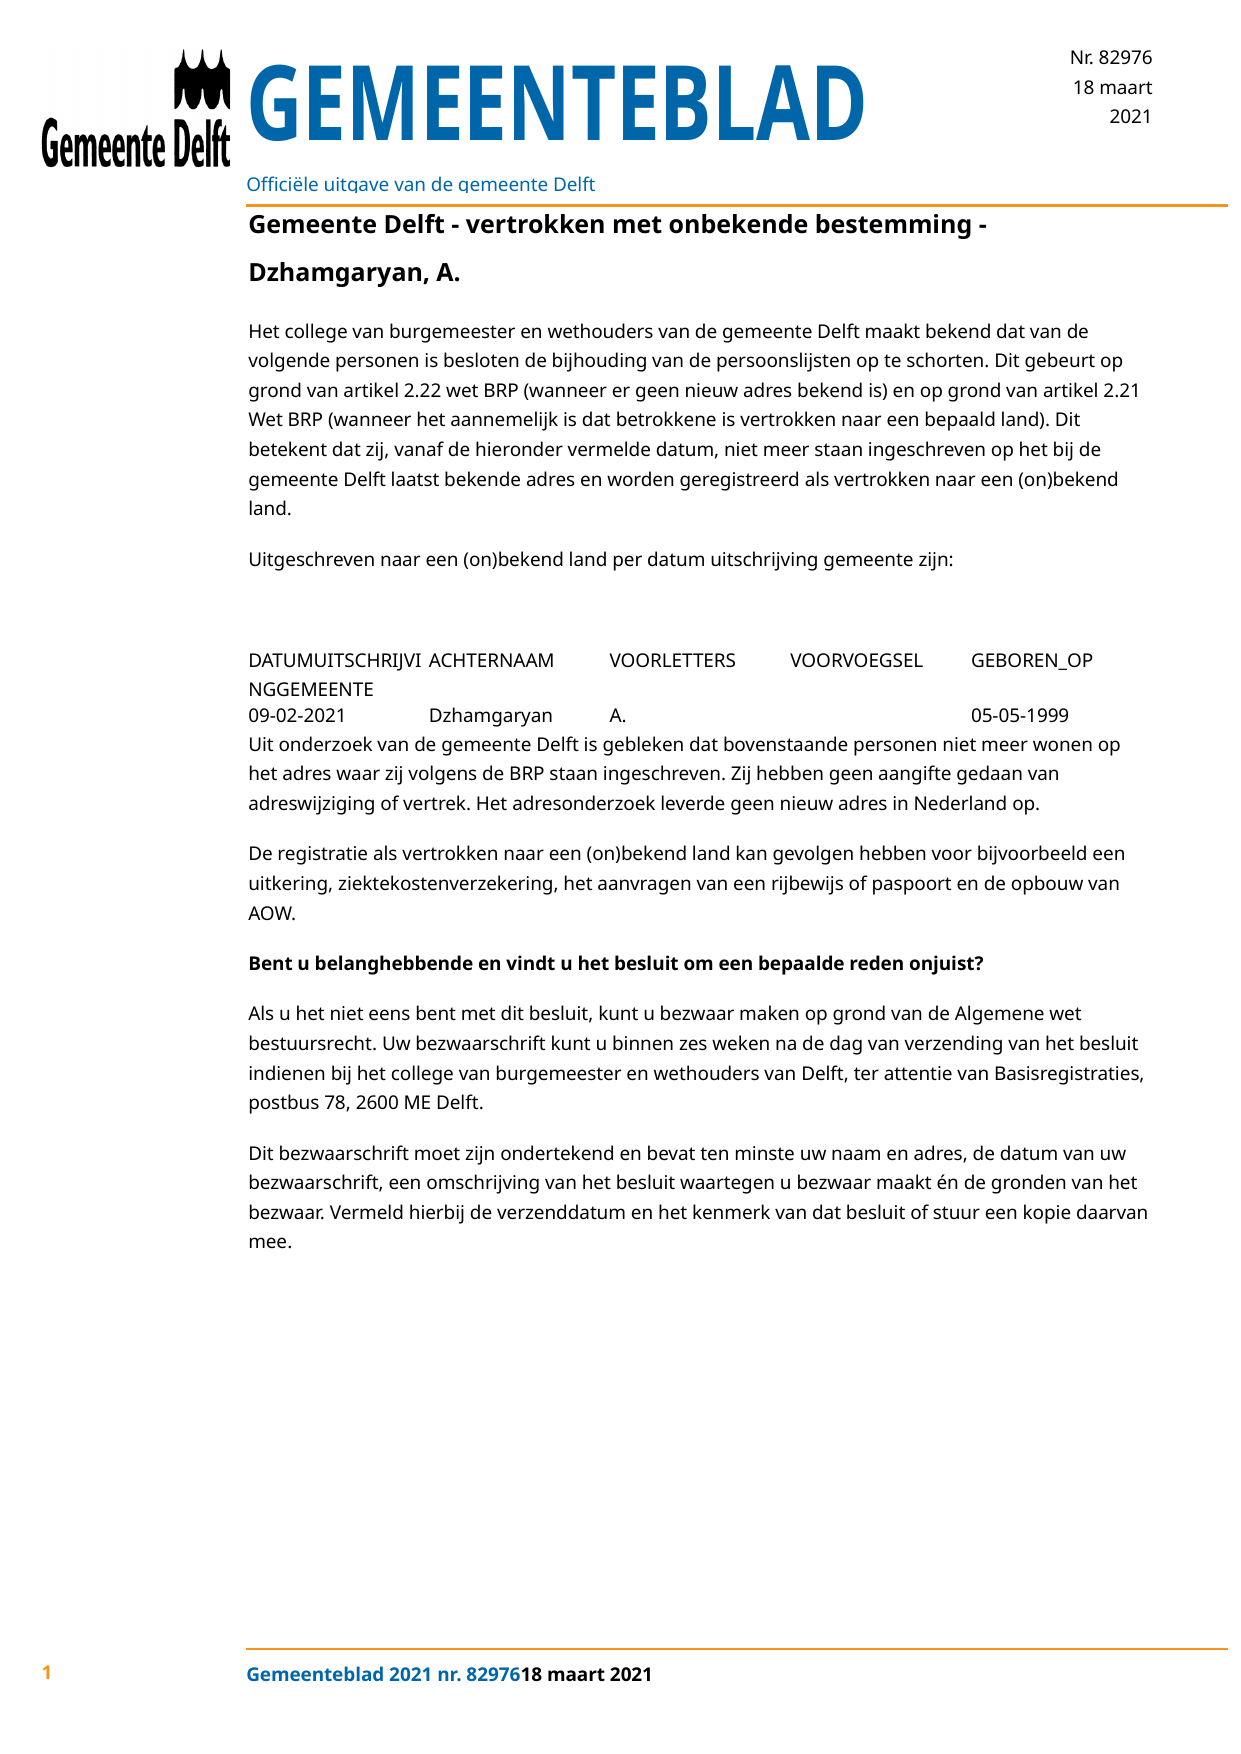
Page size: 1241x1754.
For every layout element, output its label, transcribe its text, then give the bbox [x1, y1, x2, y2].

text Bent u belanghebbende en vindt u het besluit om een bepaalde reden onjuist? [248, 950, 1152, 976]
text Dit bezwaarschrift moet zijn ondertekend en bevat ten minste uw naam en adres, de datum van uw bezwaarschrift, een omschrijving van het besluit waartegen u bezwaar maakt én de gronden van het bezwaar. Vermeld hierbij de verzenddatum en het kenmerk van dat besluit of stuur een kopie daarvan mee. [248, 1140, 1152, 1254]
text De registratie als vertrokken naar een (on)bekend land kan gevolgen hebben voor bijvoorbeeld een uitkering, ziektekostenverzekering, het aanvragen van een rijbewijs of paspoort en de opbouw van AOW. [248, 841, 1152, 926]
table_header VOORVOEGSEL [790, 647, 971, 702]
table_cell [790, 702, 971, 728]
picture [41, 47, 231, 172]
text Uitgeschreven naar een (on)bekend land per datum uitschrijving gemeente zijn: [248, 546, 1152, 572]
table_cell 09-02-2021 [248, 702, 429, 728]
table_header GEBOREN_OP [971, 647, 1152, 702]
table_header ACHTERNAAM [429, 647, 609, 702]
table_cell 05-05-1999 [971, 702, 1152, 728]
text Het college van burgemeester en wethouders van de gemeente Delft maakt bekend dat van de volgende personen is besloten de bijhouding van de persoonslijsten op te schorten. Dit gebeurt op grond van artikel 2.22 wet BRP (wanneer er geen nieuw adres bekend is) en op grond van artikel 2.21 Wet BRP (wanneer het aannemelijk is dat betrokkene is vertrokken naar een bepaald land). Dit betekent dat zij, vanaf de hieronder vermelde datum, niet meer staan ingeschreven op het bij de gemeente Delft laatst bekende adres en worden geregistreerd als vertrokken naar een (on)bekend land. [248, 318, 1152, 521]
text Uit onderzoek van de gemeente Delft is gebleken dat bovenstaande personen niet meer wonen op het adres waar zij volgens de BRP staan ingeschreven. Zij hebben geen aangifte gedaan van adreswijziging of vertrek. Het adresonderzoek leverde geen nieuw adres in Nederland op. [248, 731, 1152, 816]
table_cell Dzhamgaryan [429, 702, 609, 728]
table_cell A. [609, 702, 790, 728]
table_header DATUMUITSCHRIJVINGGEMEENTE [248, 647, 429, 702]
text Gemeente Delft - vertrokken met onbekende bestemming - Dzhamgaryan, A. [248, 207, 1152, 288]
text Als u het niet eens bent met dit besluit, kunt u bezwaar maken op grond van de Algemene wet bestuursrecht. Uw bezwaarschrift kunt u binnen zes weken na de dag van verzending van het besluit indienen bij het college van burgemeester en wethouders van Delft, ter attentie van Basisregistraties, postbus 78, 2600 ME Delft. [248, 1001, 1152, 1115]
table_header VOORLETTERS [609, 647, 790, 702]
